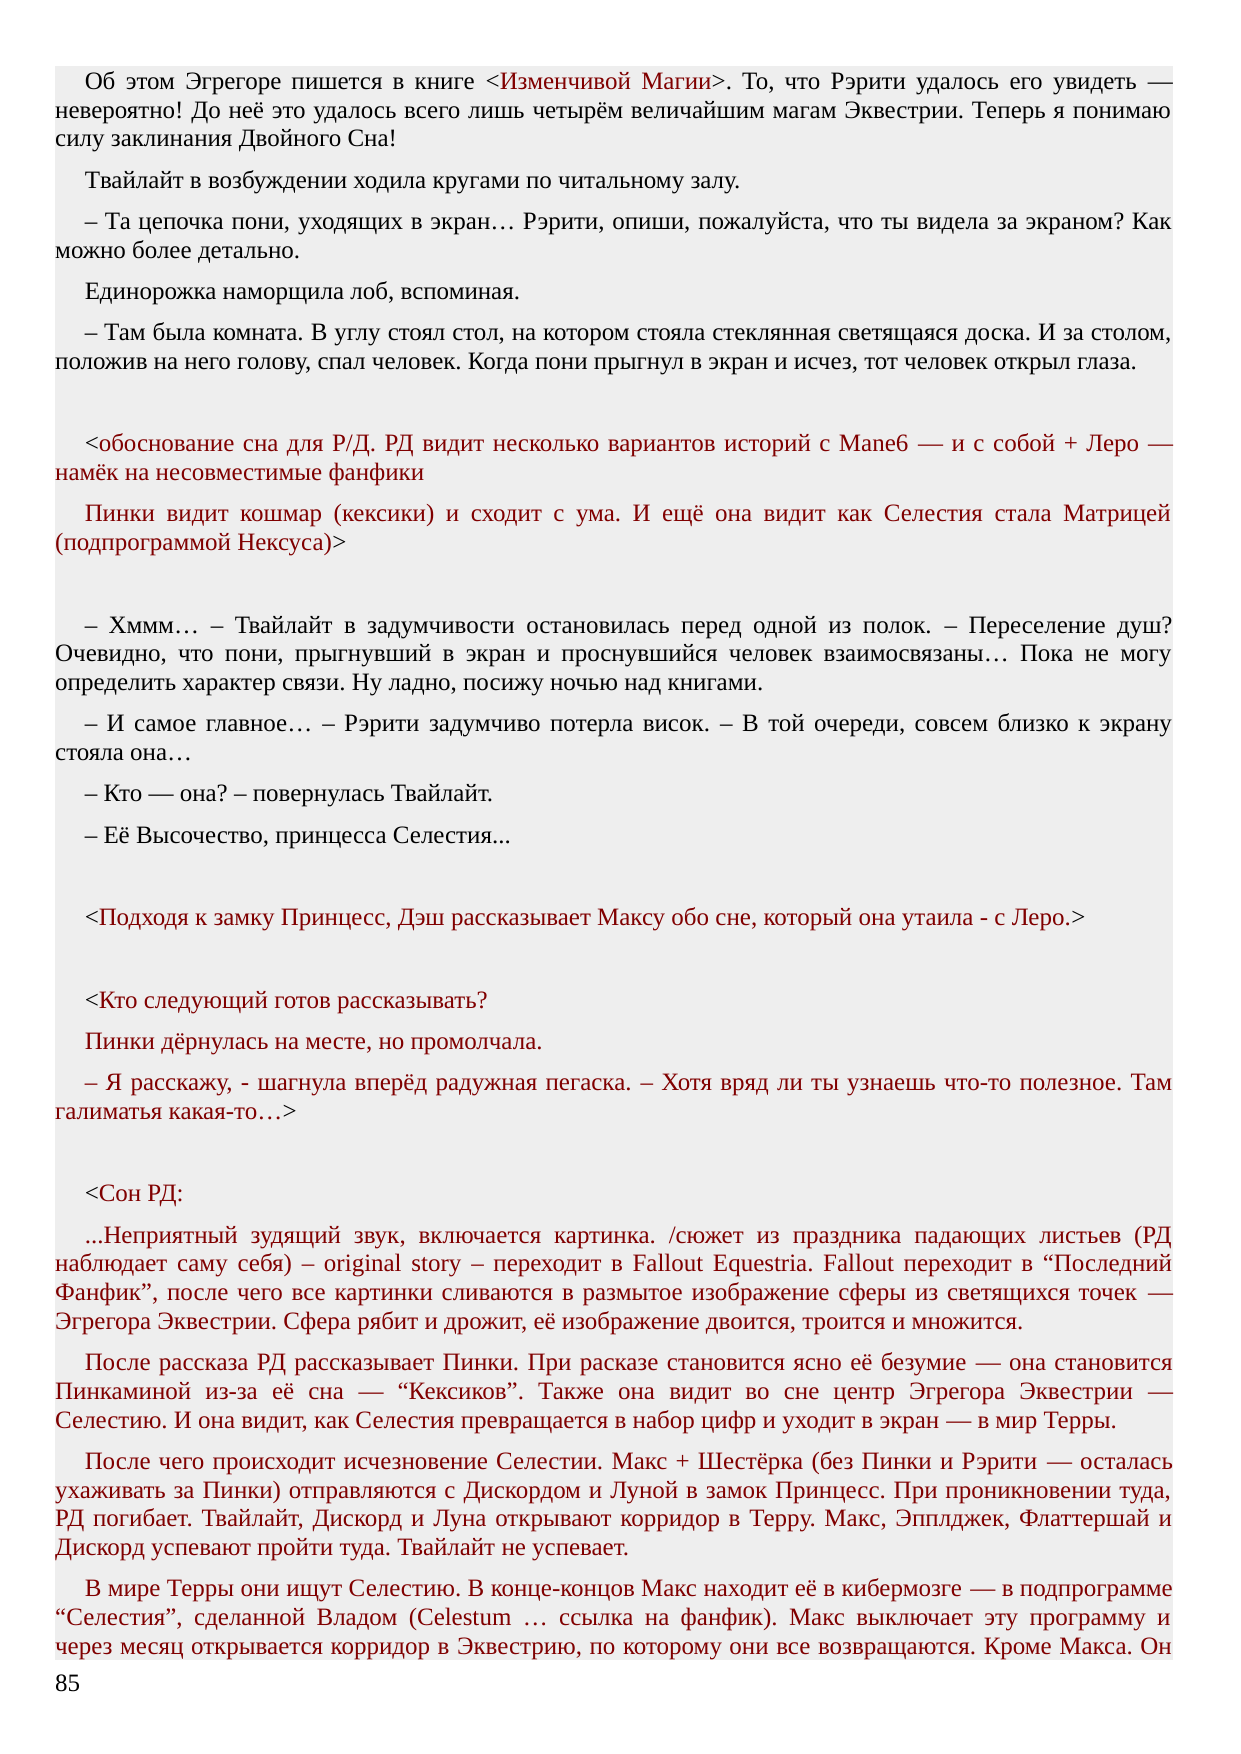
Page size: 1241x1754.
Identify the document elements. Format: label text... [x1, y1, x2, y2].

text После рассказа РД рассказывает Пинки. При расказе становится ясно её безумие — она становится Пинкаминой из-за её сна — “Кексиков”. Также она видит во сне центр Эгрегора Эквестрии — Селестию. И она видит, как Селестия превращается в набор цифр и уходит в экран — в мир Терры. [55, 1347, 1173, 1433]
text Об этом Эгрегоре пишется в книге <Изменчивой Магии>. То, что Рэрити удалось его увидеть — невероятно! До неё это удалось всего лишь четырём величайшим магам Эквестрии. Теперь я понимаю силу заклинания Двойного Сна! [55, 66, 1173, 152]
text В мире Терры они ищут Селестию. В конце-концов Макс находит её в кибермозге — в подпрограмме “Селестия”, сделанной Владом (Celestum … ссылка на фанфик). Макс выключает эту программу и через месяц открывается корридор в Эквестрию, по которому они все возвращаются. Кроме Макса. Он [55, 1573, 1173, 1660]
text После чего происходит исчезновение Селестии. Макс + Шестёрка (без Пинки и Рэрити — осталась ухаживать за Пинки) отправляются с Дискордом и Луной в замок Принцесс. При проникновении туда, РД погибает. Твайлайт, Дискорд и Луна открывают корридор в Терру. Макс, Эпплджек, Флаттершай и Дискорд успевают пройти туда. Твайлайт не успевает. [55, 1446, 1173, 1561]
text <Сон РД: [55, 1178, 1173, 1207]
text ...Неприятный зудящий звук, включается картинка. /сюжет из праздника падающих листьев (РД наблюдает саму себя) – original story – переходит в Fallout Equestria. Fallout переходит в “Последний Фанфик”, после чего все картинки сливаются в размытое изображение сферы из светящихся точек — Эгрегора Эквестрии. Сфера рябит и дрожит, её изображение двоится, троится и множится. [55, 1220, 1173, 1335]
text – Там была комната. В углу стоял стол, на котором стояла стеклянная светящаяся доска. И за столом, положив на него голову, спал человек. Когда пони прыгнул в экран и исчез, тот человек открыл глаза. [55, 317, 1173, 375]
text Пинки видит кошмар (кексики) и сходит с ума. И ещё она видит как Селестия стала Матрицей (подпрограммой Нексуса)> [55, 498, 1173, 556]
text <Кто следующий готов рассказывать? [55, 985, 1173, 1013]
text <Подходя к замку Принцесс, Дэш рассказывает Максу обо сне, который она утаила - с Леро.> [55, 902, 1173, 931]
text – Хммм… – Твайлайт в задумчивости остановилась перед одной из полок. – Переселение душ? Очевидно, что пони, прыгнувший в экран и проснувшийся человек взаимосвязаны… Пока не могу определить характер связи. Ну ладно, посижу ночью над книгами. [55, 610, 1173, 696]
text – Кто — она? – повернулась Твайлайт. [55, 778, 1173, 807]
text Единорожка наморщила лоб, вспоминая. [55, 276, 1173, 305]
text – Та цепочка пони, уходящих в экран… Рэрити, опиши, пожалуйста, что ты видела за экраном? Как можно более детально. [55, 206, 1173, 263]
text – Её Высочество, принцесса Селестия... [55, 820, 1173, 848]
text Пинки дёрнулась на месте, но промолчала. [55, 1026, 1173, 1055]
text – Я расскажу, - шагнула вперёд радужная пегаска. – Хотя вряд ли ты узнаешь что-то полезное. Там галиматья какая-то…> [55, 1067, 1173, 1125]
text <обоснование сна для Р/Д. РД видит несколько вариантов историй с Mane6 — и с собой + Леро — намёк на несовместимые фанфики [55, 428, 1173, 486]
text Твайлайт в возбуждении ходила кругами по читальному залу. [55, 165, 1173, 193]
text – И самое главное… – Рэрити задумчиво потерла висок. – В той очереди, совсем близко к экрану стояла она… [55, 708, 1173, 766]
